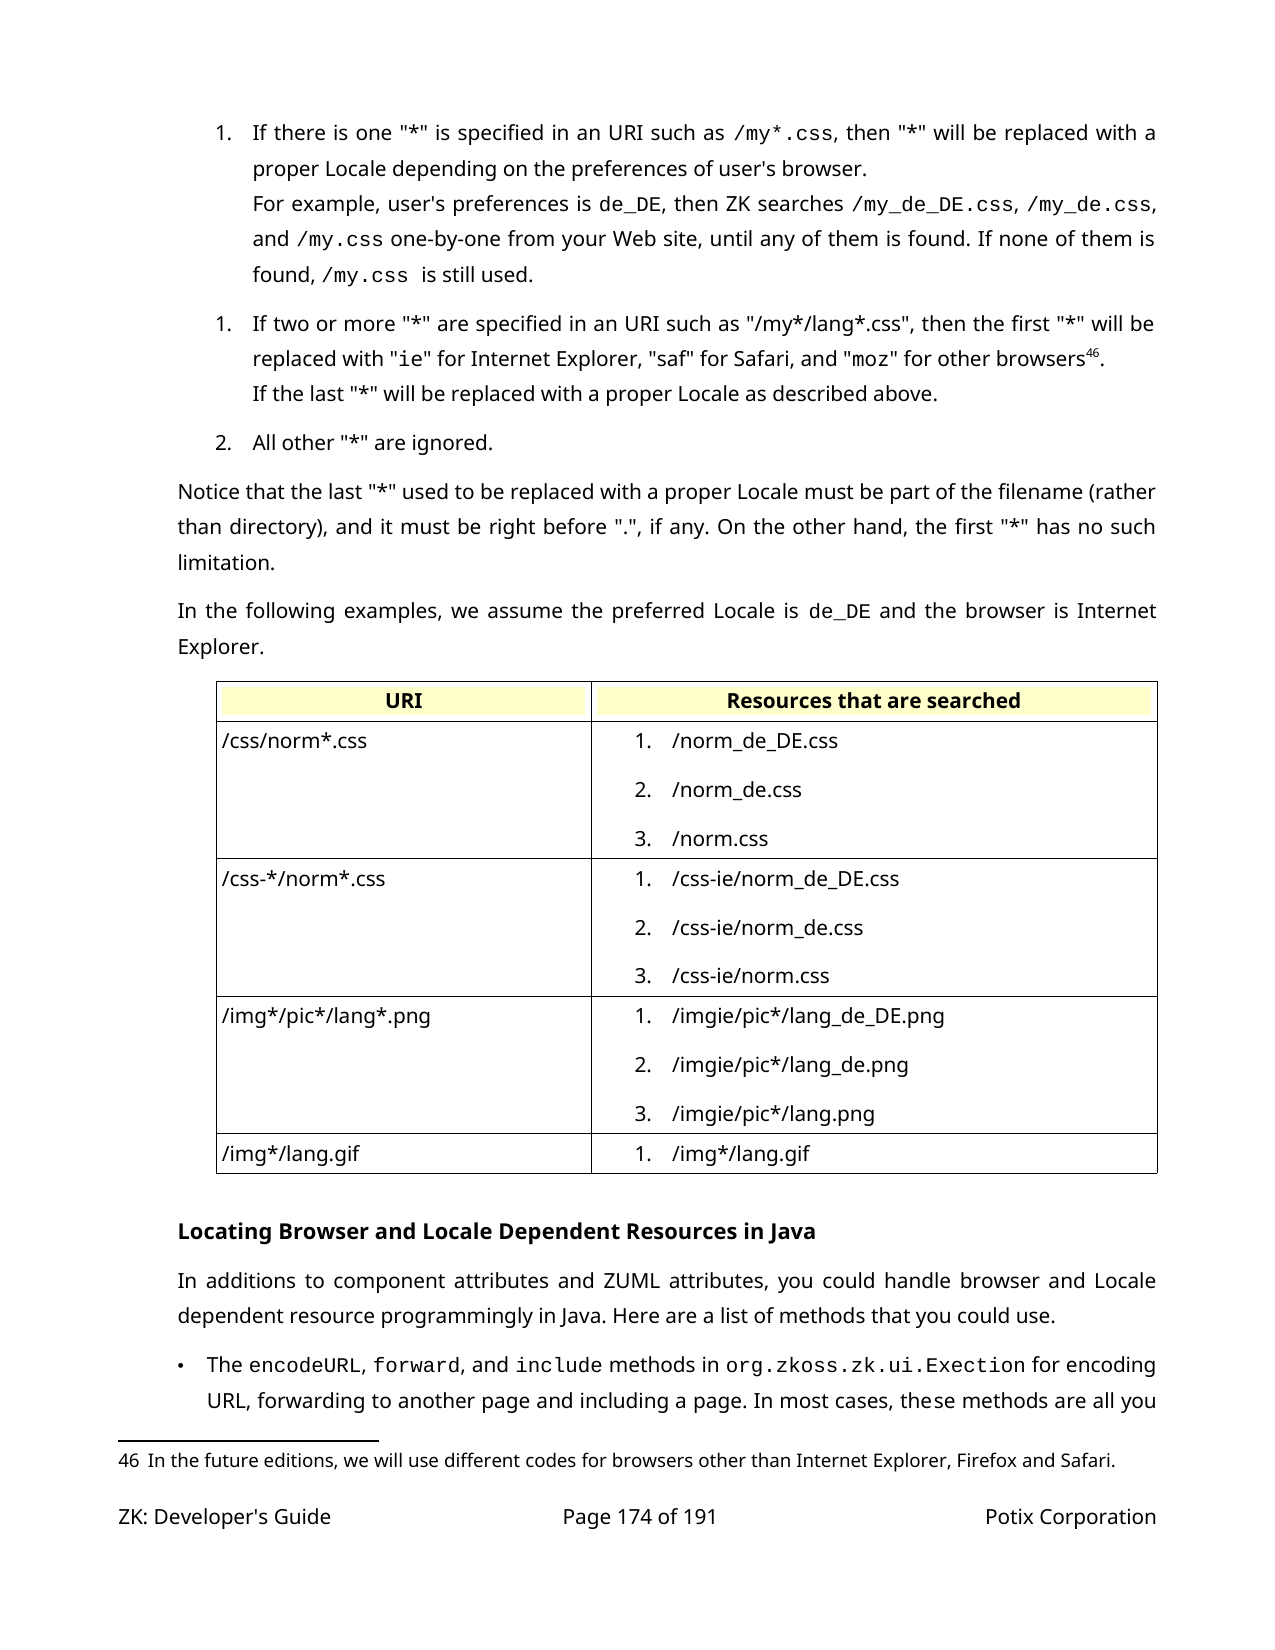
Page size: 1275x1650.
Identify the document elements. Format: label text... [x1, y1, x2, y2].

text In the following examples, we assume the preferred Locale is de_DE and the browser is Internet Explorer. [177, 596, 1157, 660]
list If there is one "*" is specified in an URI such as /my*.css, then "*" will be replaced with a proper Locale depending on the preferences of user's browser. For example, user's preferences is de_DE, then ZK searches /my_de_DE.css, /my_de.css, and /my.css one-by-one from your Web site, until any of them is found. If none of them is found, /my.css is still used. [215, 118, 1157, 288]
text In additions to component attributes and ZUML attributes, you could handle browser and Locale dependent resource programmingly in Java. Here are a list of methods that you could use. [177, 1266, 1157, 1329]
list If two or more "*" are specified in an URI such as "/my*/lang*.css", then the first "*" will be replaced with "ie" for Internet Explorer, "saf" for Safari, and "moz" for other browsers. If the last "*" will be replaced with a proper Locale as described above. [215, 309, 1157, 408]
table_header Resources that are searched [592, 682, 1157, 721]
table_cell /img*/lang.gif [592, 1134, 1157, 1173]
table_cell /css/norm*.css [217, 722, 591, 858]
table_cell /img*/lang.gif [217, 1134, 591, 1173]
list All other "*" are ignored. [215, 428, 1157, 457]
subtitle Locating Browser and Locale Dependent Resources in Java [177, 1216, 1157, 1246]
table_cell /img*/pic*/lang*.png [217, 997, 591, 1133]
table_cell /norm_de_DE.css /norm_de.css /norm.css [592, 722, 1157, 858]
table_cell /css-*/norm*.css [217, 859, 591, 996]
text Notice that the last "*" used to be replaced with a proper Locale must be part of the filename (rather than directory), and it must be right before ".", if any. On the other hand, the first "*" has no such limitation. [177, 477, 1157, 576]
list In the future editions, we will use different codes for browsers other than Internet Explorer, Firefox and Safari. [118, 1447, 1157, 1473]
list The encodeURL, forward, and include methods in org.zkoss.zk.ui.Exection for encoding URL, forwarding to another page and including a page. In most cases, these methods are all you [177, 1350, 1157, 1414]
table_header URI [217, 682, 591, 721]
table_cell /imgie/pic*/lang_de_DE.png /imgie/pic*/lang_de.png /imgie/pic*/lang.png [592, 997, 1157, 1133]
table_cell /css-ie/norm_de_DE.css /css-ie/norm_de.css /css-ie/norm.css [592, 859, 1157, 996]
